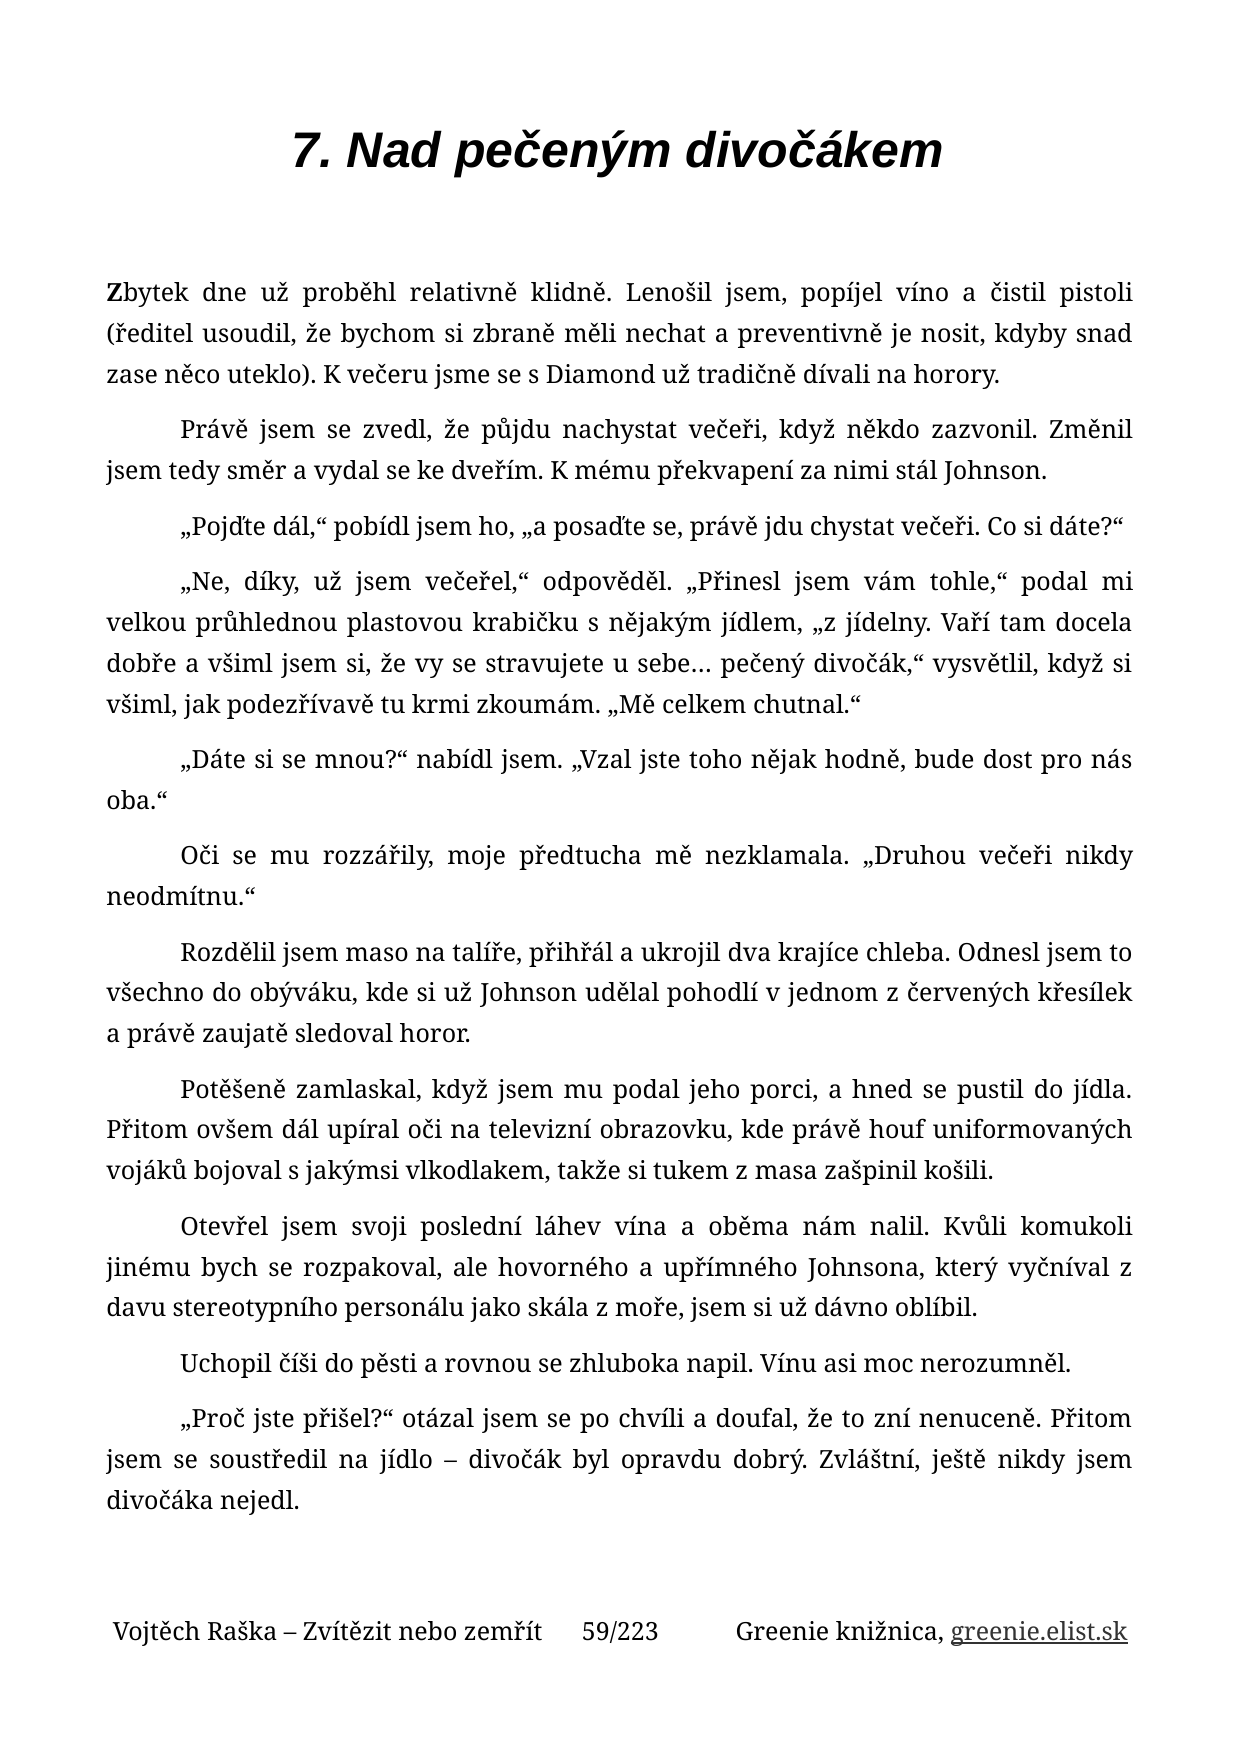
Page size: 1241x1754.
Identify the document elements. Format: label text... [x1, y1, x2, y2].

text Rozdělil jsem maso na talíře, přihřál a ukrojil dva krajíce chleba. Odnesl jsem to všechno do obýváku, kde si už Johnson udělal pohodlí v jednom z červených křesílek a právě zaujatě sledoval horor. [106, 934, 1134, 1050]
text Právě jsem se zvedl, že půjdu nachystat večeři, když někdo zazvonil. Změnil jsem tedy směr a vydal se ke dveřím. K mému překvapení za nimi stál Johnson. [106, 412, 1134, 487]
subtitle 7. Nad pečeným divočákem [106, 121, 1134, 178]
text Oči se mu rozzářily, moje předtucha mě nezklamala. „Druhou večeři nikdy neodmítnu.“ [106, 838, 1134, 913]
text „Ne, díky, už jsem večeřel,“ odpověděl. „Přinesl jsem vám tohle,“ podal mi velkou průhlednou plastovou krabičku s nějakým jídlem, „z jídelny. Vaří tam docela dobře a všiml jsem si, že vy se stravujete u sebe… pečený divočák,“ vysvětlil, když si všiml, jak podezřívavě tu krmi zkoumám. „Mě celkem chutnal.“ [106, 564, 1134, 720]
text „Pojďte dál,“ pobídl jsem ho, „a posaďte se, právě jdu chystat večeři. Co si dáte?“ [106, 508, 1134, 542]
text Potěšeně zamlaskal, když jsem mu podal jeho porci, a hned se pustil do jídla. Přitom ovšem dál upíral oči na televizní obrazovku, kde právě houf uniformovaných vojáků bojoval s jakýmsi vlkodlakem, takže si tukem z masa zašpinil košili. [106, 1071, 1134, 1187]
text Otevřel jsem svoji poslední láhev vína a oběma nám nalil. Kvůli komukoli jinému bych se rozpakoval, ale hovorného a upřímného Johnsona, který vyčníval z davu stereotypního personálu jako skála z moře, jsem si už dávno oblíbil. [106, 1208, 1134, 1324]
text Uchopil číši do pěsti a rovnou se zhluboka napil. Vínu asi moc nerozumněl. [106, 1345, 1134, 1379]
text „Dáte si se mnou?“ nabídl jsem. „Vzal jste toho nějak hodně, bude dost pro nás oba.“ [106, 742, 1134, 817]
text „Proč jste přišel?“ otázal jsem se po chvíli a doufal, že to zní nenuceně. Přitom jsem se soustředil na jídlo – divočák byl opravdu dobrý. Zvláštní, ještě nikdy jsem divočáka nejedl. [106, 1401, 1134, 1517]
text Zbytek dne už proběhl relativně klidně. Lenošil jsem, popíjel víno a čistil pistoli (ředitel usoudil, že bychom si zbraně měli nechat a preventivně je nosit, kdyby snad zase něco uteklo). K večeru jsme se s Diamond už tradičně dívali na horory. [106, 275, 1134, 391]
